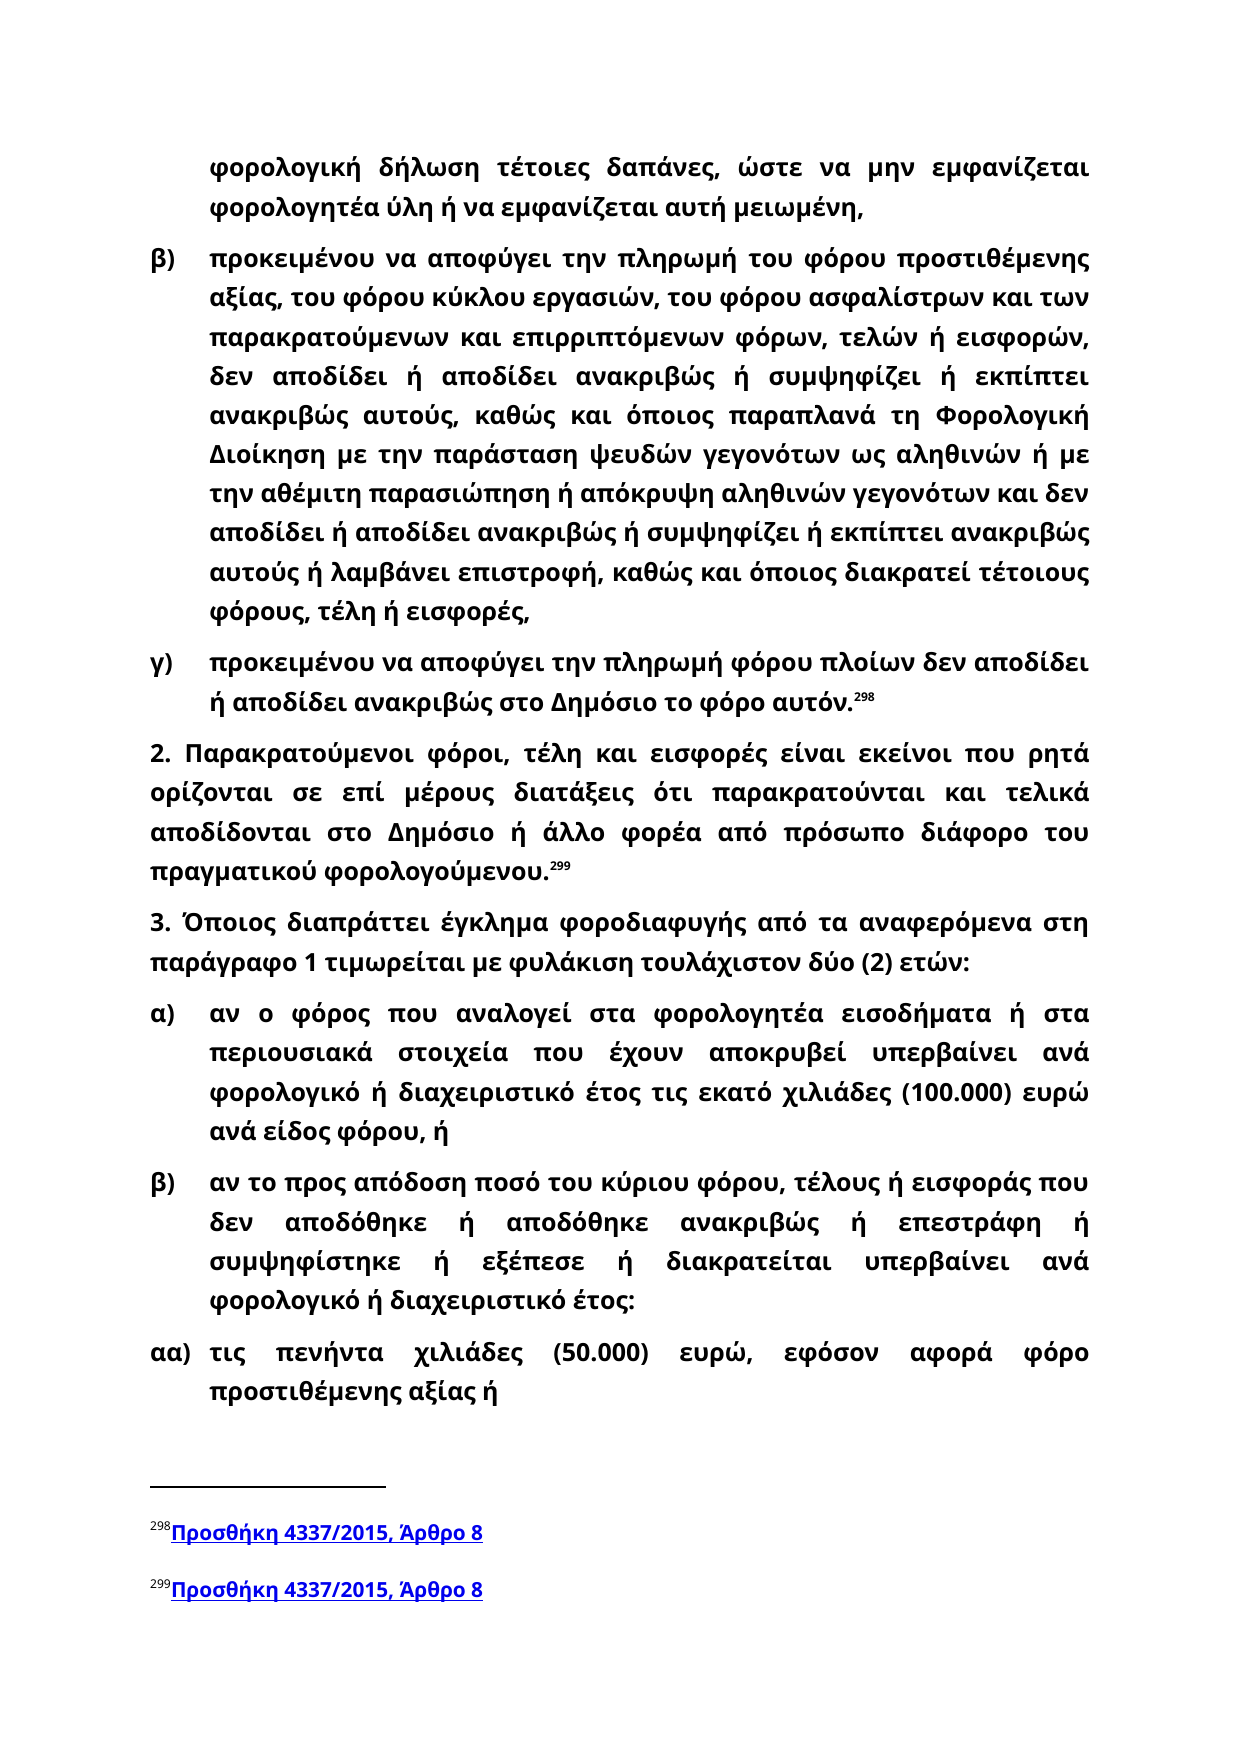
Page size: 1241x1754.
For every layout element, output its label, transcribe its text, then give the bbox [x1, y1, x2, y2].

list α) αν ο φόρος που αναλογεί στα φορολογητέα εισοδήματα ή στα περιουσιακά στοιχεία που έχουν αποκρυβεί υπερβαίνει ανά φορολογικό ή διαχειριστικό έτος τις εκατό χιλιάδες (100.000) ευρώ ανά είδος φόρου, ή [150, 996, 1090, 1147]
text Προσθήκη 4337/2015, Άρθρο 8 [150, 1576, 1090, 1604]
text 3. Όποιος διαπράττει έγκλημα φοροδιαφυγής από τα αναφερόμενα στη παράγραφο 1 τιμωρείται με φυλάκιση τουλάχιστον δύο (2) ετών: [150, 905, 1090, 978]
list αα) τις πενήντα χιλιάδες (50.000) ευρώ, εφόσον αφορά φόρο προστιθέμενης αξίας ή [150, 1334, 1090, 1407]
list φορολογική δήλωση τέτοιες δαπάνες, ώστε να μην εμφανίζεται φορολογητέα ύλη ή να εμφανίζεται αυτή μειωμένη, [150, 150, 1090, 223]
text 2. Παρακρατούμενοι φόροι, τέλη και εισφορές είναι εκείνοι που ρητά ορίζονται σε επί μέρους διατάξεις ότι παρακρατούνται και τελικά αποδίδονται στο Δημόσιο ή άλλο φορέα από πρόσωπο διάφορο του πραγματικού φορολογούμενου. [150, 736, 1090, 887]
list β) προκειμένου να αποφύγει την πληρωμή του φόρου προστιθέμενης αξίας, του φόρου κύκλου εργασιών, του φόρου ασφαλίστρων και των παρακρατούμενων και επιρριπτόμενων φόρων, τελών ή εισφορών, δεν αποδίδει ή αποδίδει ανακριβώς ή συμψηφίζει ή εκπίπτει ανακριβώς αυτούς, καθώς και όποιος παραπλανά τη Φορολογική Διοίκηση με την παράσταση ψευδών γεγονότων ως αληθινών ή με την αθέμιτη παρασιώπηση ή απόκρυψη αληθινών γεγονότων και δεν αποδίδει ή αποδίδει ανακριβώς ή συμψηφίζει ή εκπίπτει ανακριβώς αυτούς ή λαμβάνει επιστροφή, καθώς και όποιος διακρατεί τέτοιους φόρους, τέλη ή εισφορές, [150, 241, 1090, 627]
list γ) προκειμένου να αποφύγει την πληρωμή φόρου πλοίων δεν αποδίδει ή αποδίδει ανακριβώς στο Δημόσιο το φόρο αυτόν. [150, 645, 1090, 718]
list β) αν το προς απόδοση ποσό του κύριου φόρου, τέλους ή εισφοράς που δεν αποδόθηκε ή αποδόθηκε ανακριβώς ή επεστράφη ή συμψηφίστηκε ή εξέπεσε ή διακρατείται υπερβαίνει ανά φορολογικό ή διαχειριστικό έτος: [150, 1165, 1090, 1317]
text Προσθήκη 4337/2015, Άρθρο 8 [150, 1518, 1090, 1546]
